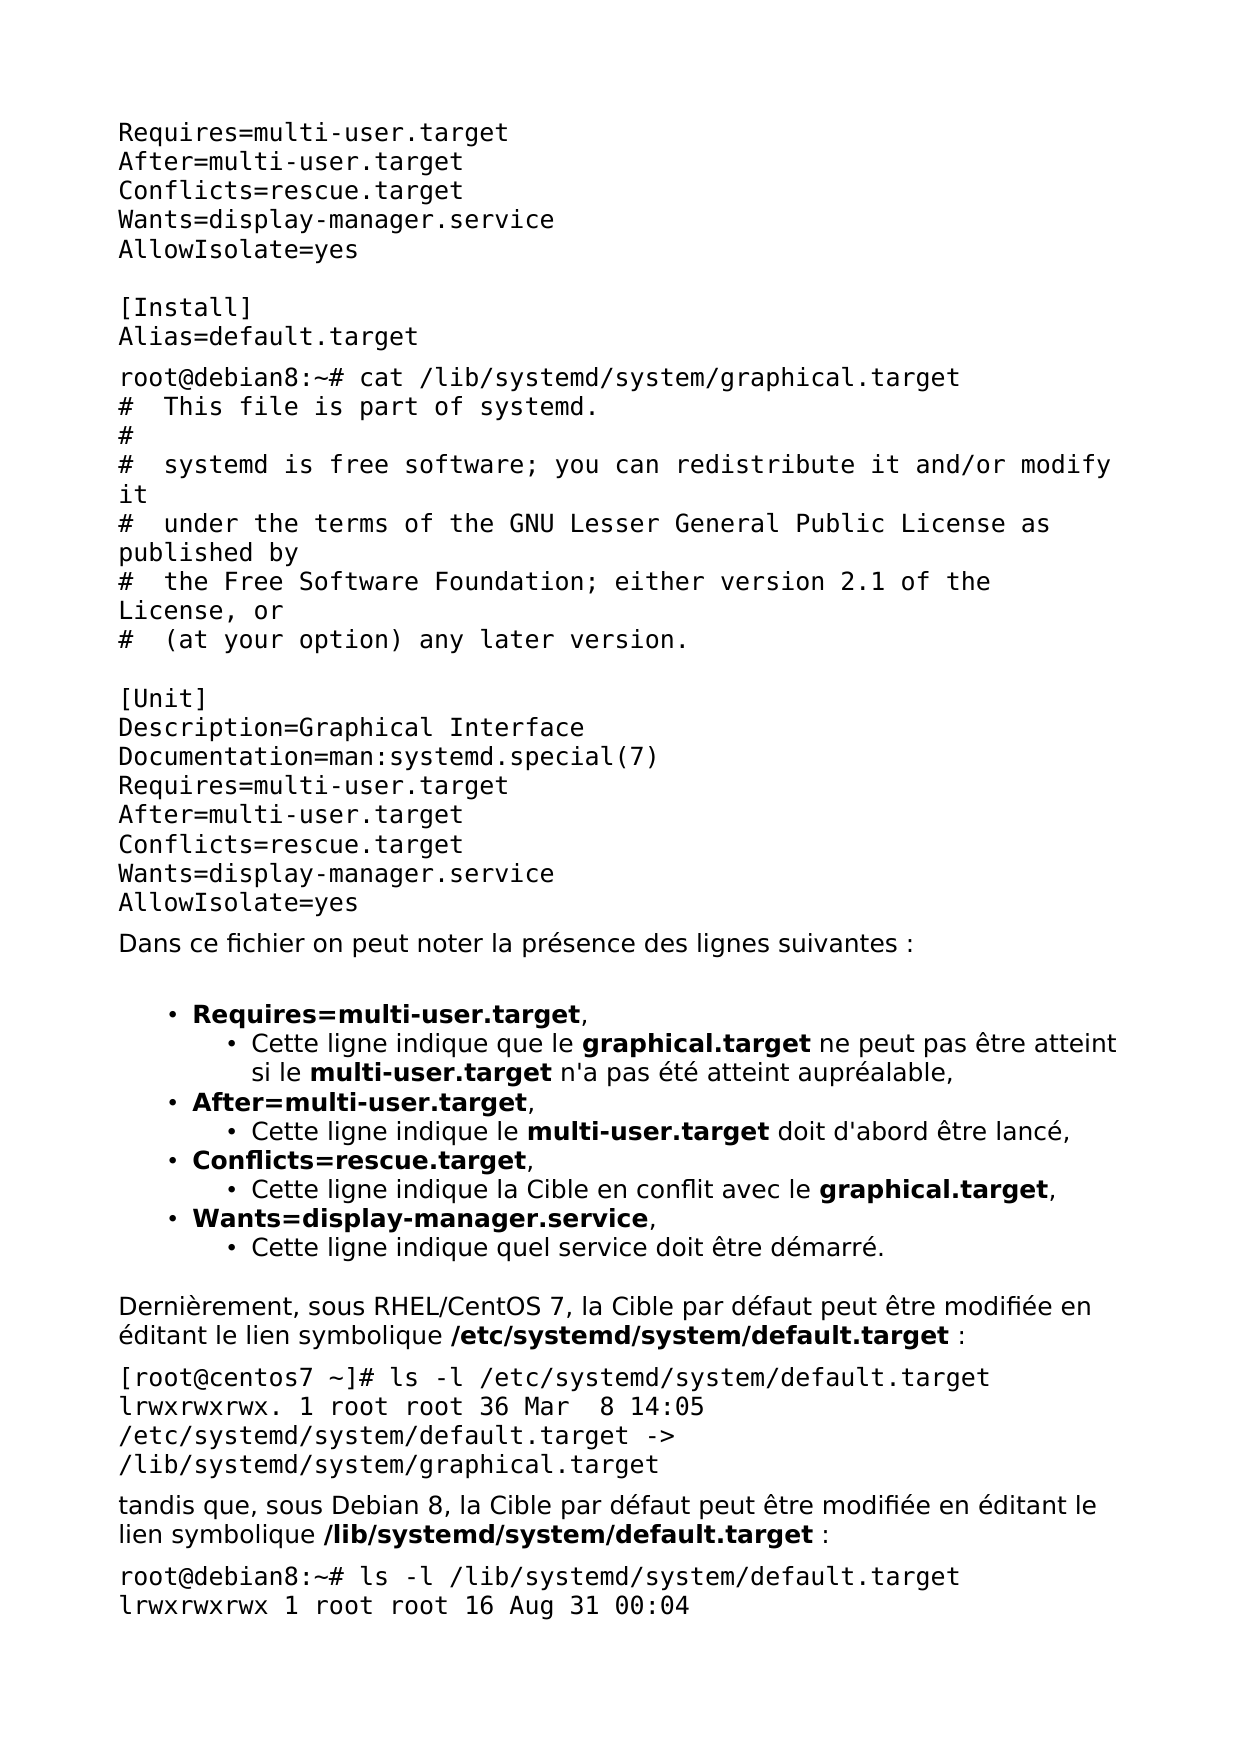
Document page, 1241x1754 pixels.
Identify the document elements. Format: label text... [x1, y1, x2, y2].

list After=multi-user.target, [177, 1088, 1122, 1117]
list Cette ligne indique quel service doit être démarré. [236, 1234, 1122, 1263]
list Cette ligne indique que le graphical.target ne peut pas être atteint si le multi-user.target n'a pas été atteint aupréalable, [236, 1029, 1122, 1088]
list Cette ligne indique le multi-user.target doit d'abord être lancé, [236, 1117, 1122, 1146]
list Cette ligne indique la Cible en conflit avec le graphical.target, [236, 1175, 1122, 1204]
text [root@centos7 ~]# ls -l /etc/systemd/system/default.target lrwxrwxrwx. 1 root root 36 Mar 8 14:05 /etc/systemd/system/default.target -> /lib/systemd/system/graphical.target [118, 1363, 1122, 1480]
list Wants=display-manager.service, [177, 1204, 1122, 1234]
list Requires=multi-user.target, [177, 1000, 1122, 1029]
text Dans ce fichier on peut noter la présence des lignes suivantes : [118, 929, 1122, 958]
list Conflicts=rescue.target, [177, 1146, 1122, 1175]
text Dernièrement, sous RHEL/CentOS 7, la Cible par défaut peut être modifiée en éditant le lien symbolique /etc/systemd/system/default.target : [118, 1292, 1122, 1351]
text root@debian8:~# ls -l /lib/systemd/system/default.target lrwxrwxrwx 1 root root 16 Aug 31 00:04 [118, 1562, 1122, 1621]
text root@debian8:~# cat /lib/systemd/system/graphical.target # This file is part of systemd. # # systemd is free software; you can redistribute it and/or modify it # under the terms of the GNU Lesser General Public License as published by # the Free Software Foundation; either version 2.1 of the License, or # (at your option) any later version. [Unit] Description=Graphical Interface Documentation=man:systemd.special(7) Requires=multi-user.target After=multi-user.target Conflicts=rescue.target Wants=display-manager.service AllowIsolate=yes [118, 363, 1122, 917]
text tandis que, sous Debian 8, la Cible par défaut peut être modifiée en éditant le lien symbolique /lib/systemd/system/default.target : [118, 1492, 1122, 1550]
text Requires=multi-user.target After=multi-user.target Conflicts=rescue.target Wants=display-manager.service AllowIsolate=yes [Install] Alias=default.target [118, 118, 1122, 351]
